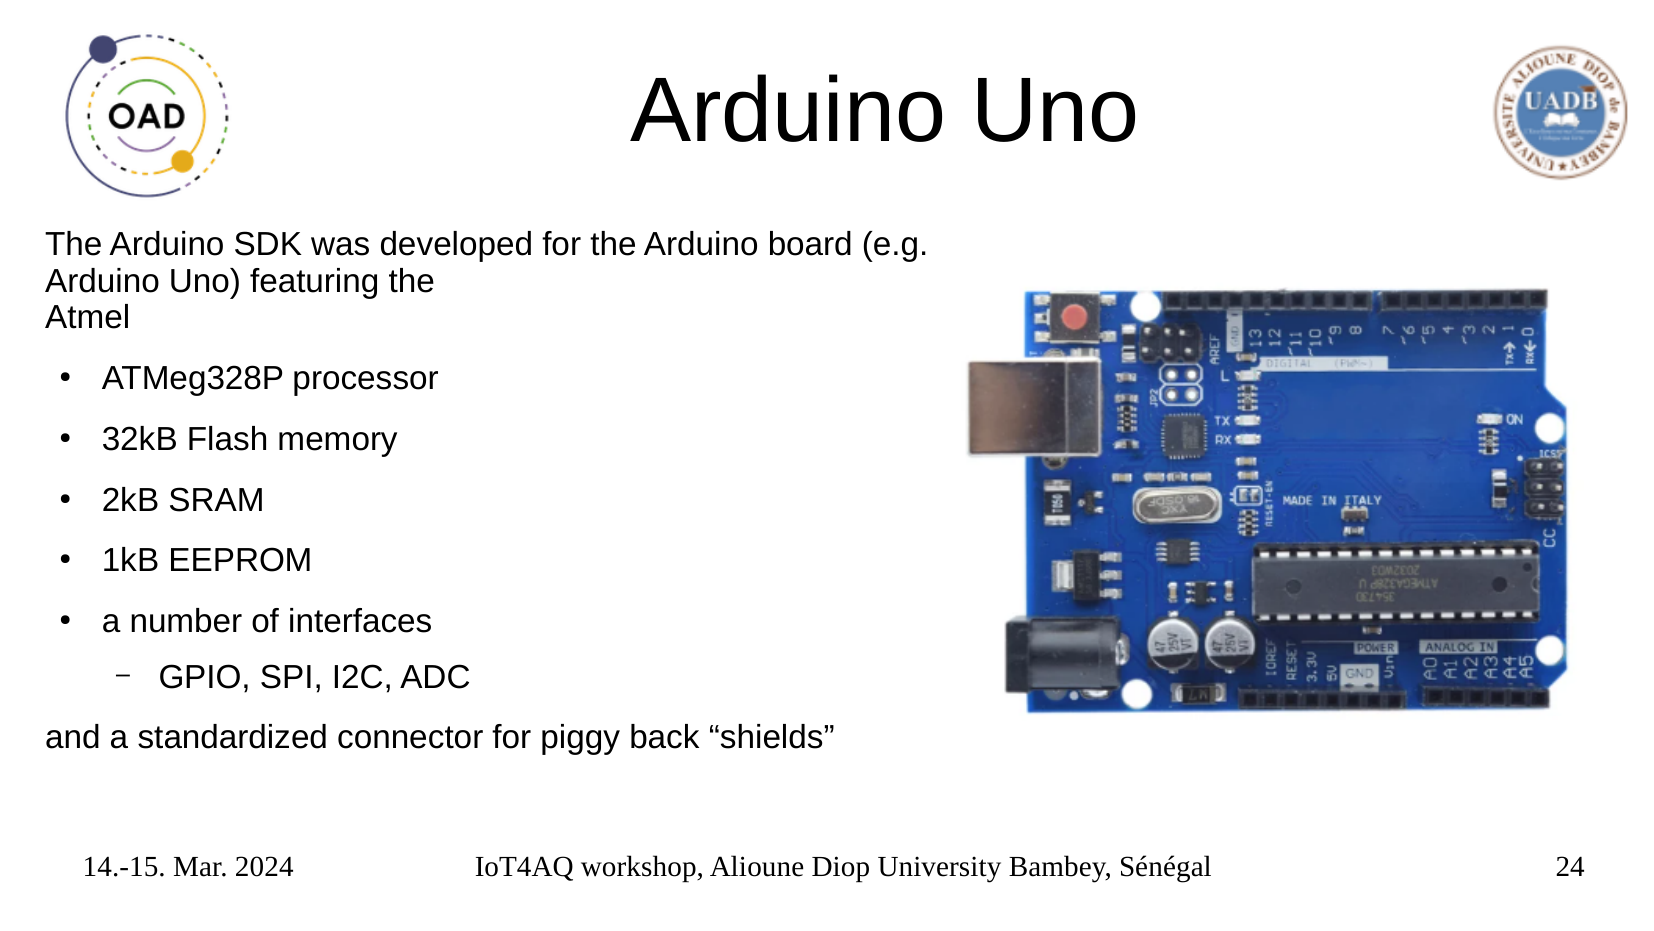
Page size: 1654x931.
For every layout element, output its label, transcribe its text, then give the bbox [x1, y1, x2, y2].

title Arduino Uno [301, 32, 1469, 188]
picture [1482, 37, 1641, 188]
picture [939, 264, 1634, 755]
list The Arduino SDK was developed for the Arduino board (e.g. Arduino Uno) featuring the Atmel ATMeg328P processor 32kB Flash memory 2kB SRAM 1kB EEPROM a number of interfaces GPIO, SPI, I2C, ADC and a standardized connector for piggy back “shields” [45, 225, 1013, 765]
picture [25, 20, 263, 218]
